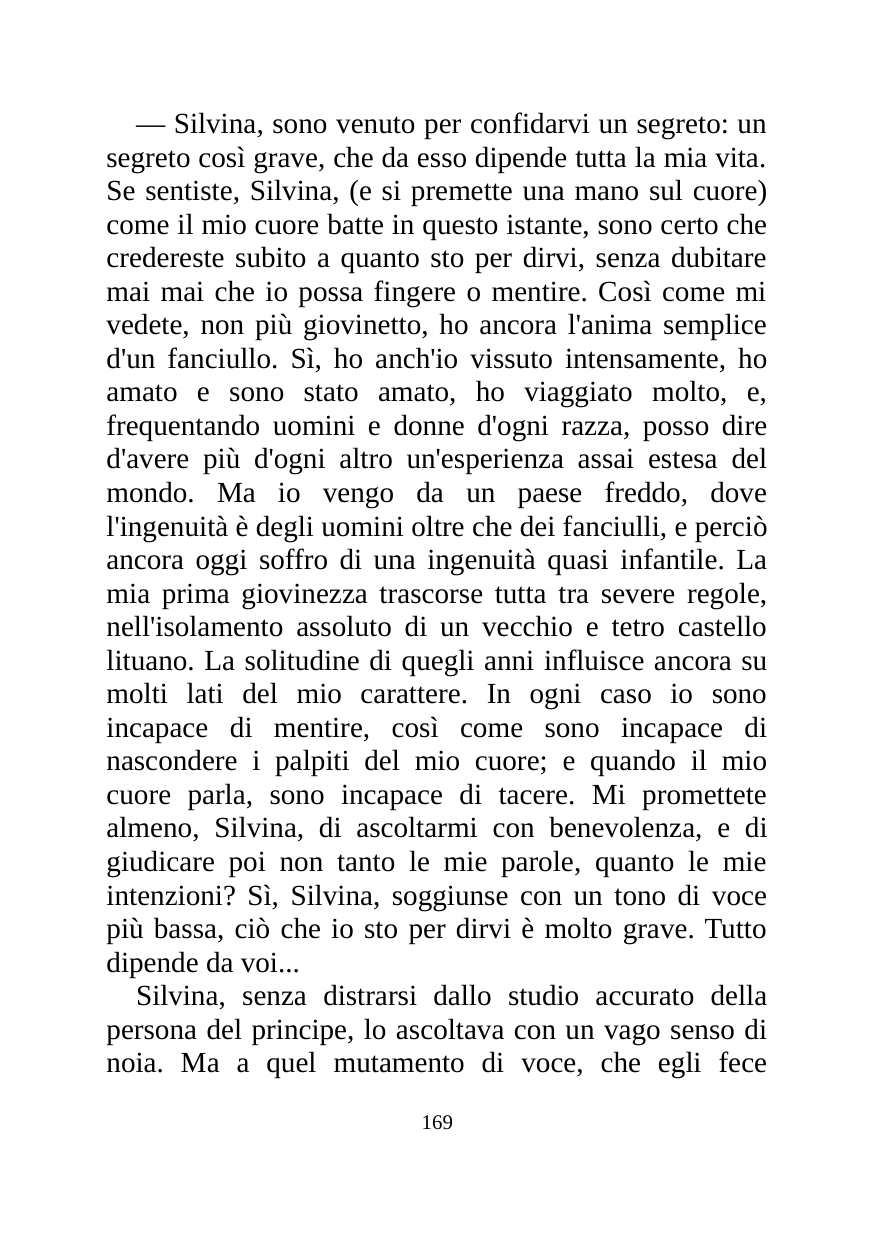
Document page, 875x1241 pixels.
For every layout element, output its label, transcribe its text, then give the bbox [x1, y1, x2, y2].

text — Silvina, sono venuto per confidarvi un segreto: un segreto così grave, che da esso dipende tutta la mia vita. Se sentiste, Silvina, (e si premette una mano sul cuore) come il mio cuore batte in questo istante, sono certo che credereste subito a quanto sto per dirvi, senza dubitare mai mai che io possa fingere o mentire. Così come mi vedete, non più giovinetto, ho ancora l'anima semplice d'un fanciullo. Sì, ho anch'io vissuto intensamente, ho amato e sono stato amato, ho viaggiato molto, e, frequentando uomini e donne d'ogni razza, posso dire d'avere più d'ogni altro un'esperienza assai estesa del mondo. Ma io vengo da un paese freddo, dove l'ingenuità è degli uomini oltre che dei fanciulli, e perciò ancora oggi soffro di una ingenuità quasi infantile. La mia prima giovinezza trascorse tutta tra severe regole, nell'isolamento assoluto di un vecchio e tetro castello lituano. La solitudine di quegli anni influisce ancora su molti lati del mio carattere. In ogni caso io sono incapace di mentire, così come sono incapace di nascondere i palpiti del mio cuore; e quando il mio cuore parla, sono incapace di tacere. Mi promettete almeno, Silvina, di ascoltarmi con benevolenza, e di giudicare poi non tanto le mie parole, quanto le mie intenzioni? Sì, Silvina, soggiunse con un tono di voce più bassa, ciò che io sto per dirvi è molto grave. Tutto dipende da voi... [106, 106, 768, 978]
text Silvina, senza distrarsi dallo studio accurato della persona del principe, lo ascoltava con un vago senso di noia. Ma a quel mutamento di voce, che egli fece [106, 978, 768, 1079]
